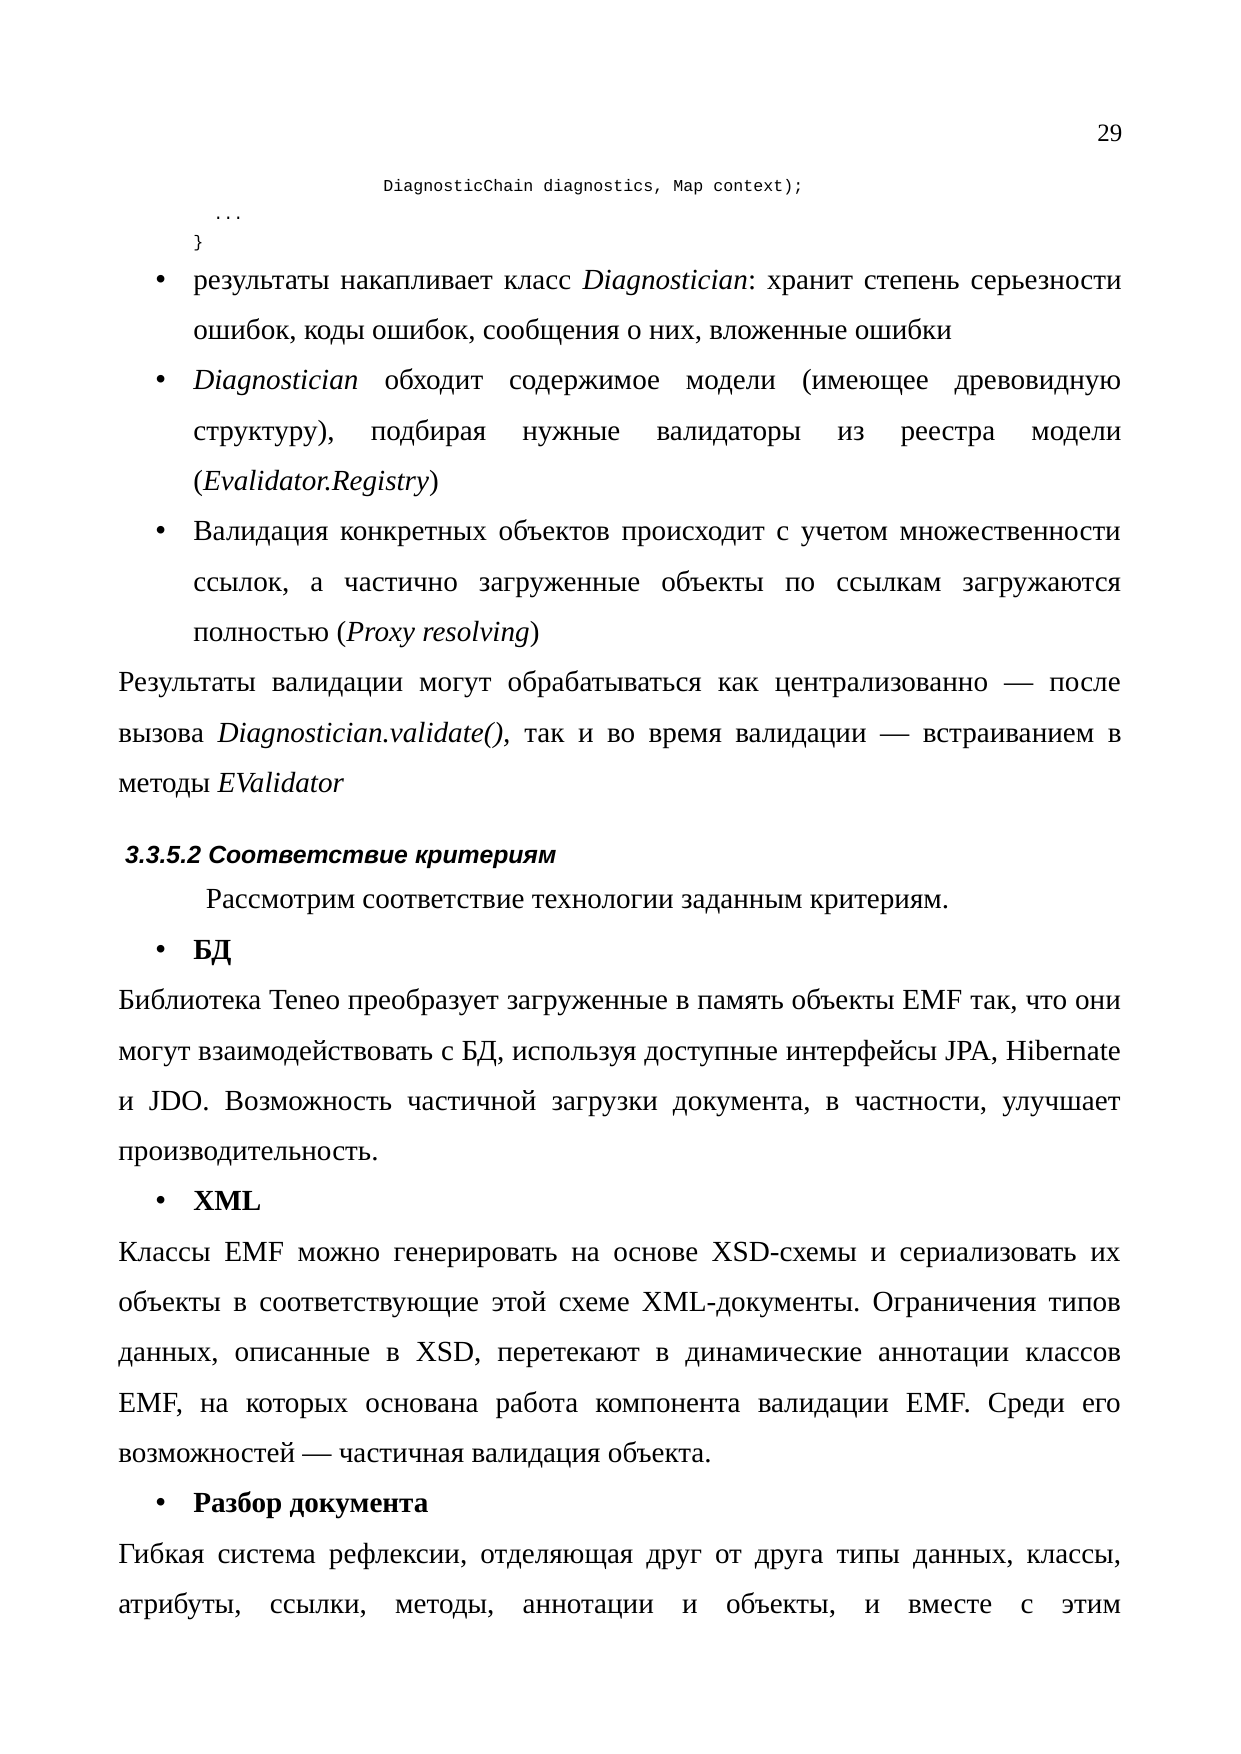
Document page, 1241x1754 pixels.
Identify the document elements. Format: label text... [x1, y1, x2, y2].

list Гибкая система рефлексии, отделяющая друг от друга типы данных, классы, атрибуты, ссылки, методы, аннотации и объекты, и вместе с этим [81, 1536, 1122, 1620]
list Diagnostician обходит содержимое модели (имеющее древовидную структуру), подбирая нужные валидаторы из реестра модели (Evalidator.Registry) [156, 362, 1122, 497]
list Классы EMF можно генерировать на основе XSD-схемы и сериализовать их объекты в соответствующие этой схеме XML-документы. Ограничения типов данных, описанные в XSD, перетекают в динамические аннотации классов EMF, на которых основана работа компонента валидации EMF. Среди его возможностей — частичная валидация объекта. [81, 1234, 1122, 1469]
list } [156, 233, 1122, 252]
list Библиотека Teneo преобразует загруженные в память объекты EMF так, что они могут взаимодействовать с БД, используя доступные интерфейсы JPA, Hibernate и JDO. Возможность частичной загрузки документа, в частности, улучшает производительность. [81, 982, 1122, 1167]
list результаты накапливает класс Diagnostician: хранит степень серьезности ошибок, коды ошибок, сообщения о них, вложенные ошибки [156, 262, 1122, 346]
text Рассмотрим соответствие технологии заданным критериям. [118, 882, 1122, 915]
list DiagnosticChain diagnostics, Map context); [156, 177, 1122, 196]
list Результаты валидации могут обрабатываться как централизованно — после вызова Diagnostician.validate(), так и во время валидации — встраиванием в методы EValidator [81, 664, 1122, 799]
list Валидация конкретных объектов происходит с учетом множественности ссылок, а частично загруженные объекты по ссылкам загружаются полностью (Proxy resolving) [156, 513, 1122, 648]
list ... [156, 205, 1122, 224]
list XML [156, 1183, 1122, 1217]
list БД [156, 932, 1122, 966]
subtitle Соответствие критериям [118, 841, 1122, 869]
list Разбор документа [156, 1486, 1122, 1519]
